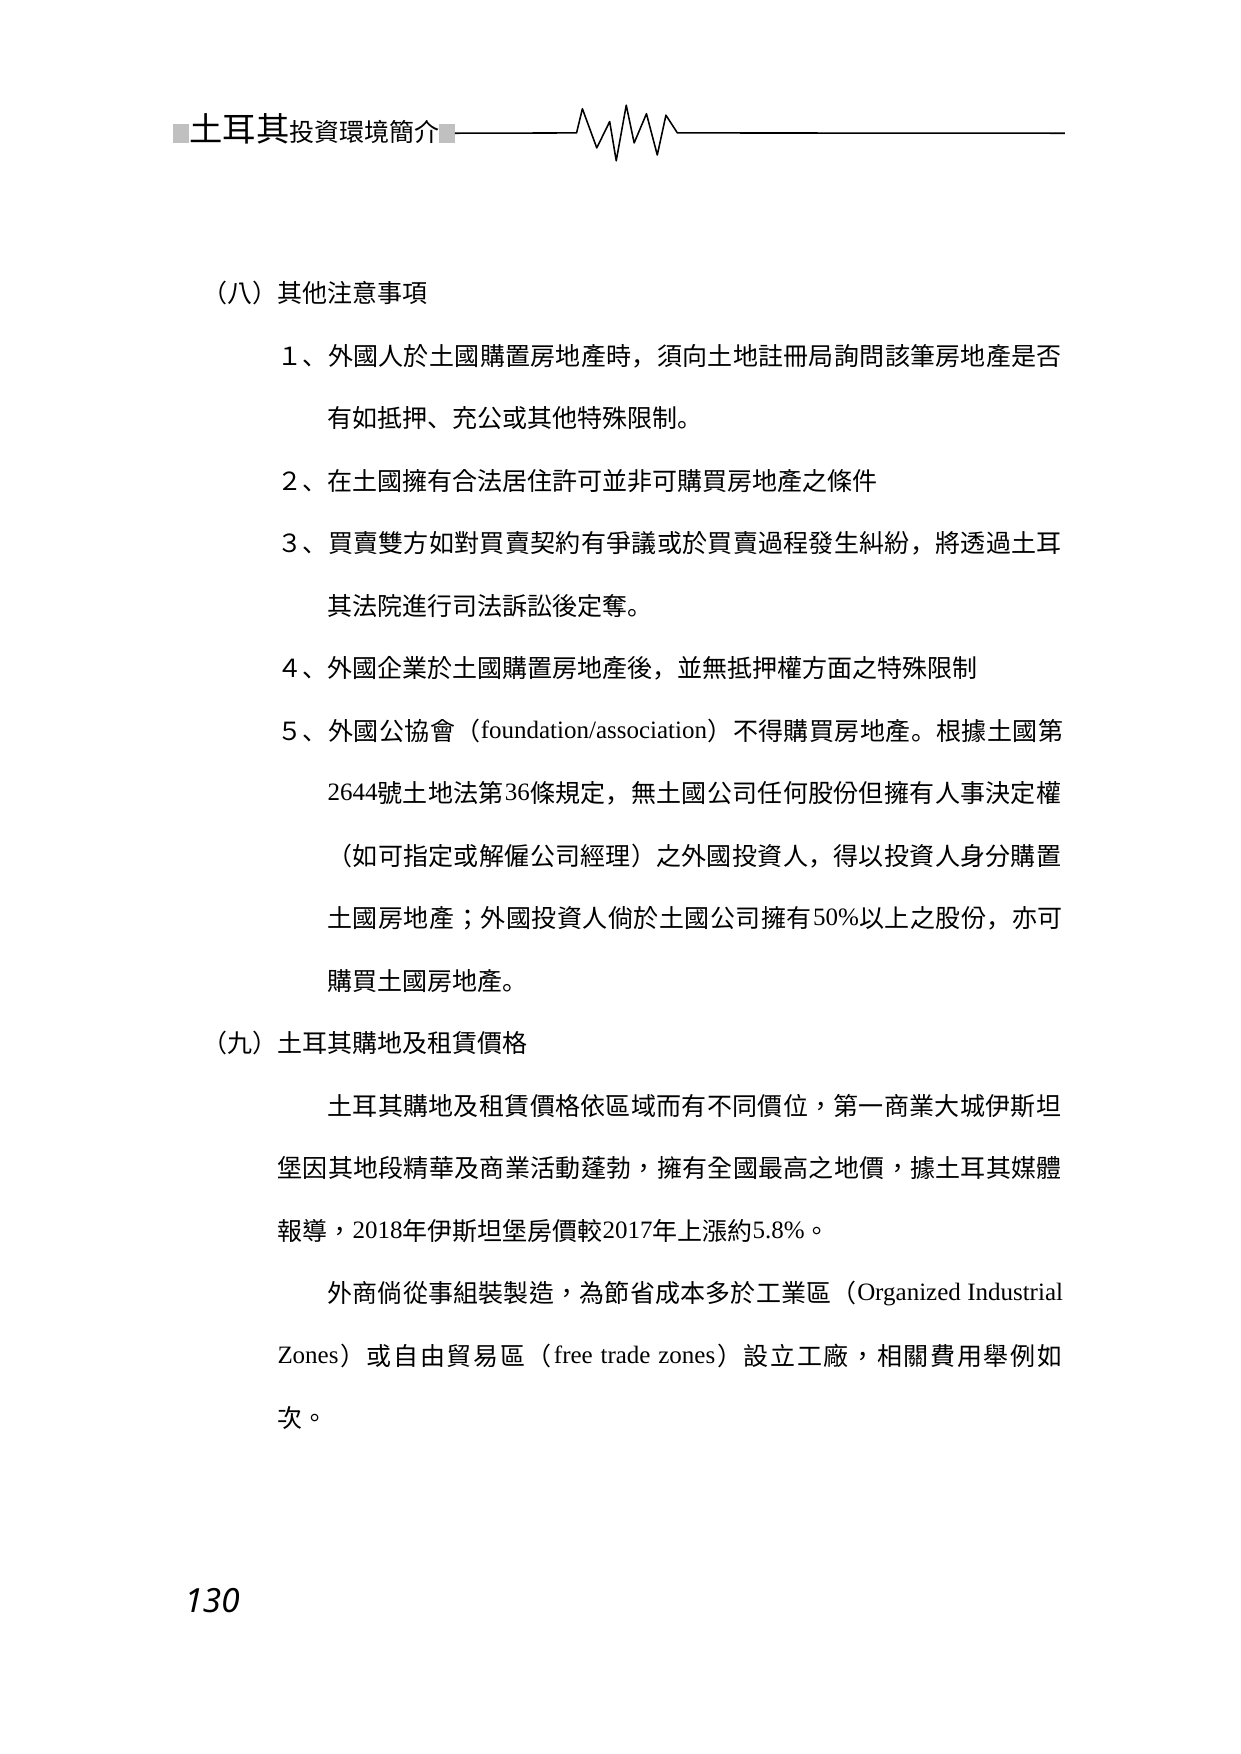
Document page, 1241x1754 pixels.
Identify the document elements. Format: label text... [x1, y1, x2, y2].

text 土耳其購地及租賃價格依區域而有不同價位，第一商業大城伊斯坦堡因其地段精華及商業活動蓬勃，擁有全國最高之地價，據土耳其媒體報導，2018年伊斯坦堡房價較2017年上漲約5.8%。 [277, 1063, 1063, 1250]
text ２、在土國擁有合法居住許可並非可購買房地產之條件 [277, 438, 1063, 500]
text １、外國人於土國購置房地產時，須向土地註冊局詢問該筆房地產是否有如抵押、充公或其他特殊限制。 [277, 313, 1063, 438]
text （八）其他注意事項 [202, 250, 1063, 313]
text ５、外國公協會（foundation/association）不得購買房地產。根據土國第2644號土地法第36條規定，無土國公司任何股份但擁有人事決定權（如可指定或解僱公司經理）之外國投資人，得以投資人身分購置土國房地產；外國投資人倘於土國公司擁有50%以上之股份，亦可購買土國房地產。 [277, 688, 1063, 1000]
text （九）土耳其購地及租賃價格 [202, 1000, 1063, 1063]
text ４、外國企業於土國購置房地產後，並無抵押權方面之特殊限制 [277, 625, 1063, 688]
text 外商倘從事組裝製造，為節省成本多於工業區（Organized Industrial Zones）或自由貿易區（free trade zones）設立工廠，相關費用舉例如次。 [277, 1250, 1063, 1438]
text ３、買賣雙方如對買賣契約有爭議或於買賣過程發生糾紛，將透過土耳其法院進行司法訴訟後定奪。 [277, 500, 1063, 625]
